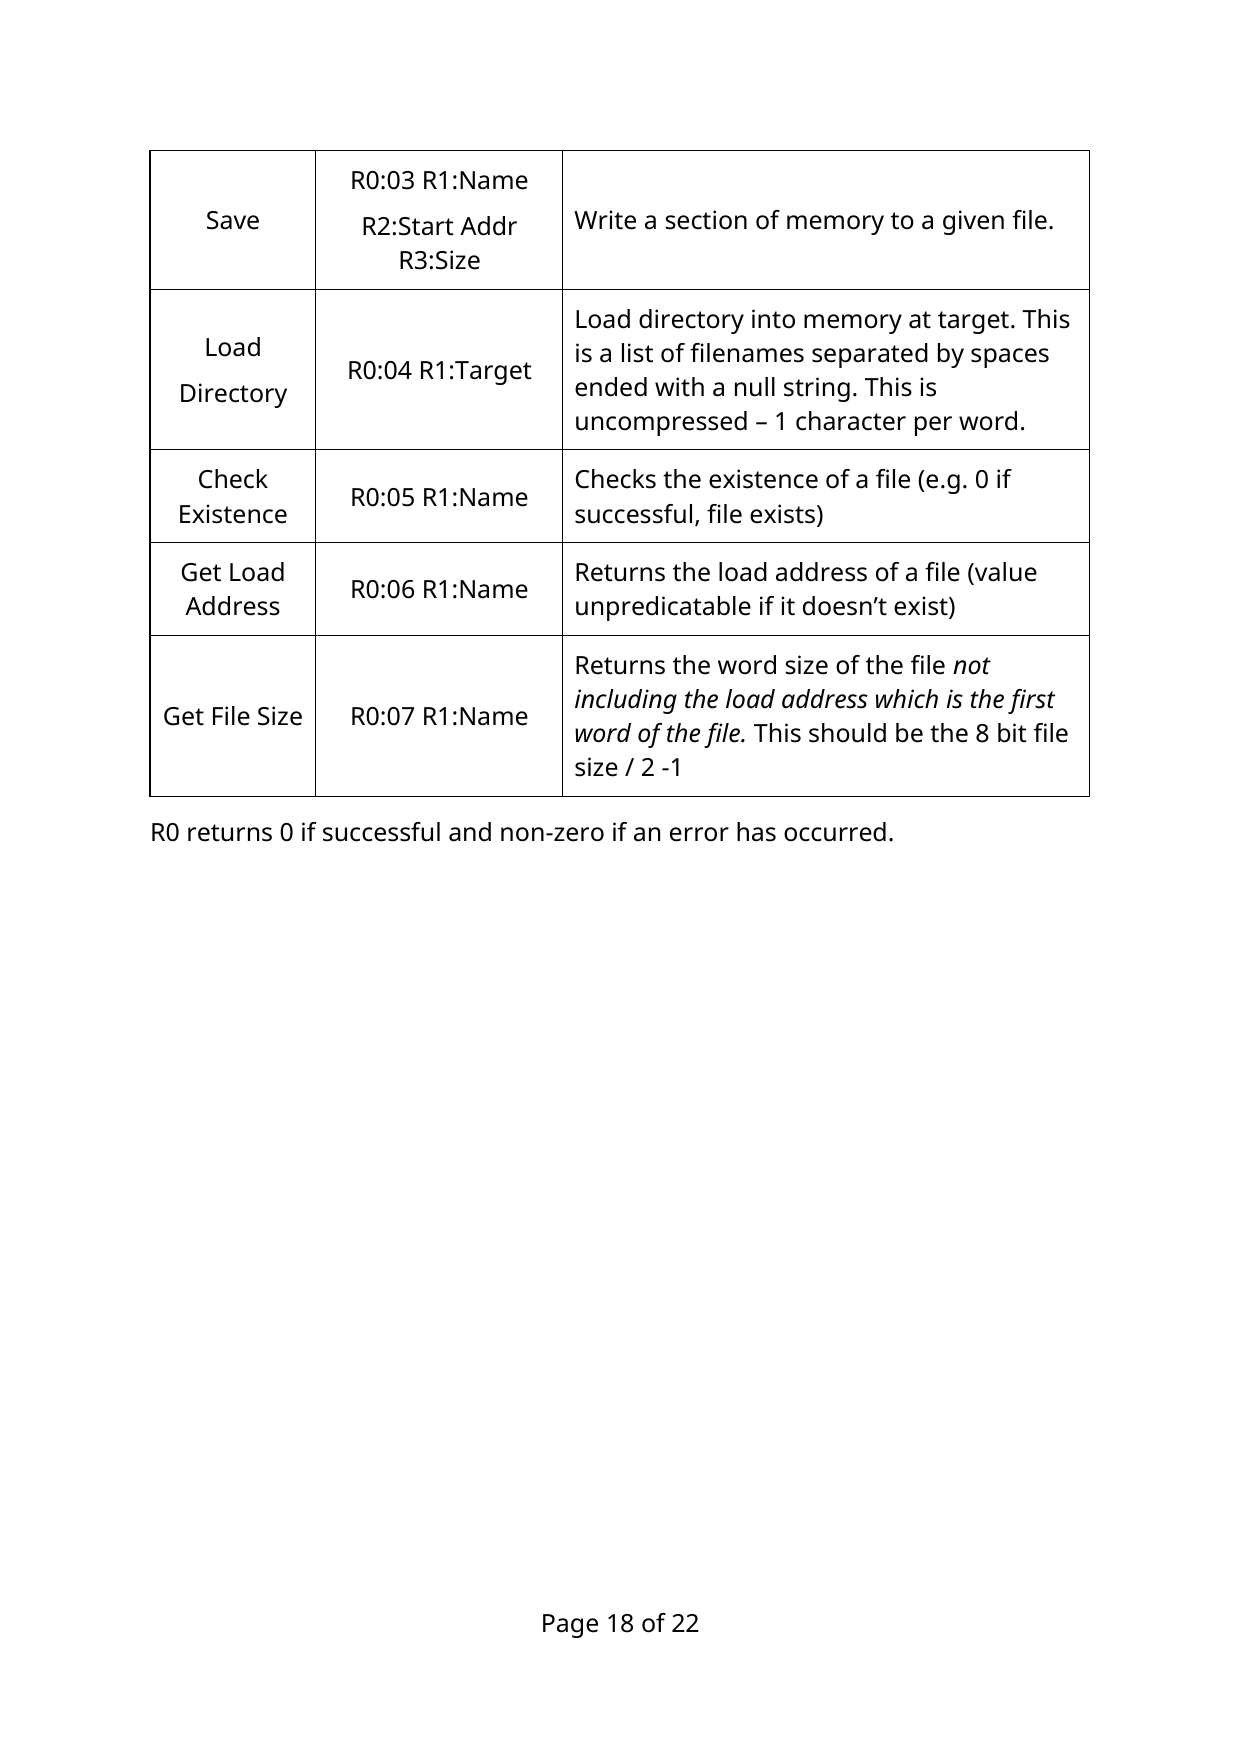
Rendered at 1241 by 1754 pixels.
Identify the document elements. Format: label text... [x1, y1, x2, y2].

table_cell Checks the existence of a file (e.g. 0 if successful, file exists) [563, 450, 1089, 542]
table_cell Returns the load address of a file (value unpredicatable if it doesn’t exist) [563, 543, 1089, 635]
table_cell Load directory into memory at target. This is a list of filenames separated by spaces ended with a null string. This is uncompressed – 1 character per word. [563, 290, 1089, 449]
table_cell Load Directory [151, 290, 315, 449]
table_cell R0:07 R1:Name [316, 636, 562, 796]
table_cell R0:06 R1:Name [316, 543, 562, 635]
table_cell Save [151, 151, 315, 288]
table_cell R0:04 R1:Target [316, 290, 562, 449]
table_cell Get File Size [151, 636, 315, 796]
table_cell R0:05 R1:Name [316, 450, 562, 542]
table_cell Returns the word size of the file not including the load address which is the first word of the file. This should be the 8 bit file size / 2 -1 [563, 636, 1089, 796]
text R0 returns 0 if successful and non-zero if an error has occurred. [150, 814, 1090, 848]
table_cell R0:03 R1:Name R2:Start Addr R3:Size [316, 151, 562, 288]
table_cell Check Existence [151, 450, 315, 542]
table_cell Write a section of memory to a given file. [563, 151, 1089, 288]
table_cell Get Load Address [151, 543, 315, 635]
